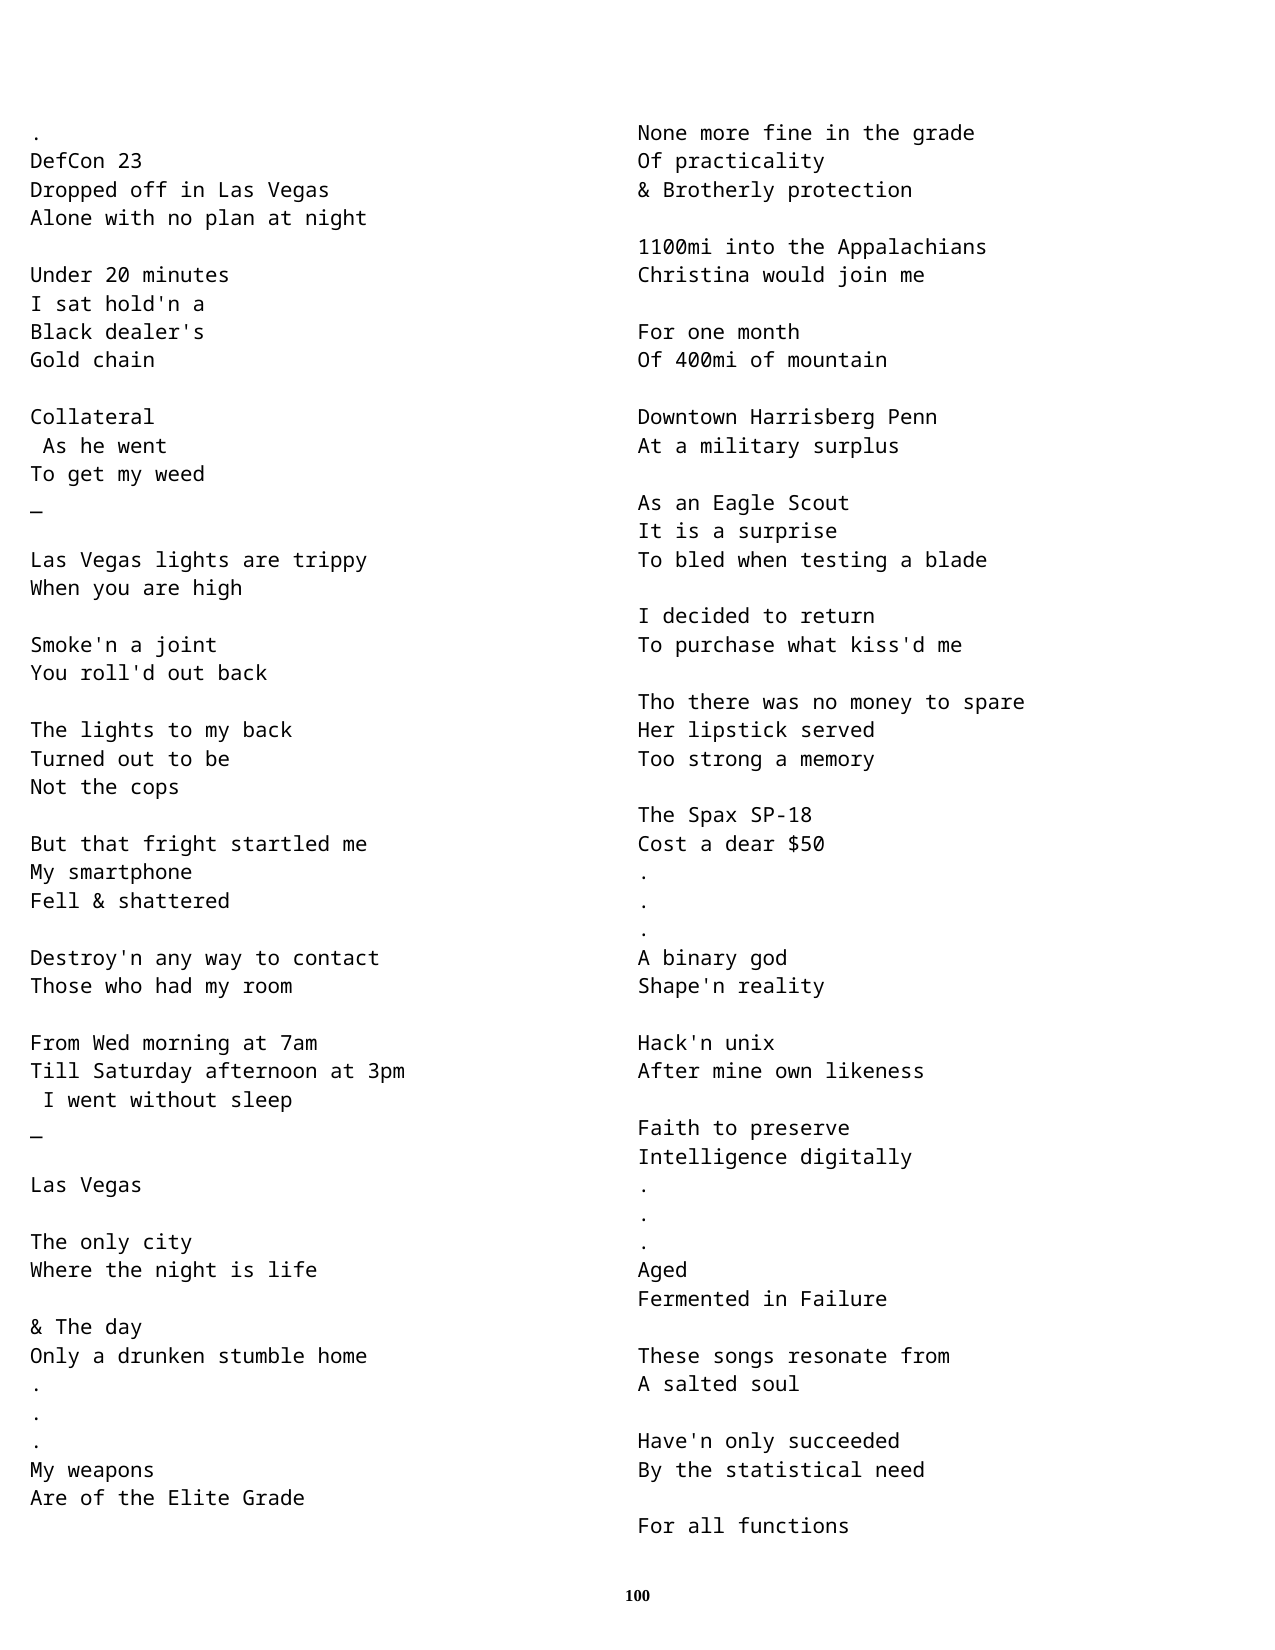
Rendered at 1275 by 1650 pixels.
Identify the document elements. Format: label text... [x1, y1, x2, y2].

text To get my weed [30, 459, 637, 488]
text The lights to my back [30, 715, 637, 744]
text Of practicality [637, 147, 1245, 175]
text Her lipstick served [637, 715, 1245, 744]
text I sat hold'n a [30, 289, 637, 317]
text . [637, 886, 1245, 914]
text To bled when testing a blade [637, 545, 1245, 573]
text Tho there was no money to spare [637, 687, 1245, 715]
text Fell & shattered [30, 886, 637, 914]
text . [637, 1199, 1245, 1227]
text As an Eagle Scout [637, 488, 1245, 516]
text By the statistical need [637, 1455, 1245, 1483]
text My weapons [30, 1455, 637, 1483]
text Cost a dear $50 [637, 829, 1245, 857]
text Intelligence digitally [637, 1142, 1245, 1170]
text Where the night is life [30, 1256, 637, 1284]
text After mine own likeness [637, 1057, 1245, 1085]
text Smoke'n a joint [30, 630, 637, 658]
text From Wed morning at 7am [30, 1028, 637, 1057]
text At a military surplus [637, 431, 1245, 459]
text . [637, 914, 1245, 943]
text _ [30, 1113, 637, 1142]
text Dropped off in Las Vegas [30, 175, 637, 203]
text Black dealer's [30, 317, 637, 346]
text My smartphone [30, 857, 637, 886]
text These songs resonate from [637, 1341, 1245, 1369]
text . [30, 1426, 637, 1455]
text Shape'n reality [637, 971, 1245, 1000]
text Fermented in Failure [637, 1284, 1245, 1312]
text . [30, 1369, 637, 1398]
text You roll'd out back [30, 658, 637, 687]
text Those who had my room [30, 971, 637, 1000]
text Only a drunken stumble home [30, 1341, 637, 1369]
text & The day [30, 1312, 637, 1341]
text _ [30, 488, 637, 516]
text Alone with no plan at night [30, 203, 637, 232]
text Faith to preserve [637, 1113, 1245, 1142]
text Las Vegas lights are trippy [30, 545, 637, 573]
text . [637, 857, 1245, 886]
text Of 400mi of mountain [637, 346, 1245, 374]
text Collateral [30, 402, 637, 431]
text Gold chain [30, 346, 637, 374]
text Too strong a memory [637, 744, 1245, 772]
text None more fine in the grade [637, 118, 1245, 147]
text Have'n only succeeded [637, 1426, 1245, 1455]
text . [637, 1227, 1245, 1256]
text & Brotherly protection [637, 175, 1245, 203]
text Hack'n unix [637, 1028, 1245, 1057]
text Las Vegas [30, 1170, 637, 1199]
text A salted soul [637, 1369, 1245, 1398]
text As he went [30, 431, 637, 459]
text To purchase what kiss'd me [637, 630, 1245, 658]
text 1100mi into the Appalachians [637, 232, 1245, 260]
text Turned out to be [30, 744, 637, 772]
text A binary god [637, 943, 1245, 971]
text Aged [637, 1256, 1245, 1284]
text Under 20 minutes [30, 260, 637, 289]
text Destroy'n any way to contact [30, 943, 637, 971]
text Not the cops [30, 772, 637, 801]
text I went without sleep [30, 1085, 637, 1113]
text . [30, 118, 637, 147]
text When you are high [30, 573, 637, 602]
text For one month [637, 317, 1245, 346]
text I decided to return [637, 602, 1245, 630]
text Are of the Elite Grade [30, 1483, 637, 1512]
text Downtown Harrisberg Penn [637, 402, 1245, 431]
text Till Saturday afternoon at 3pm [30, 1057, 637, 1085]
text DefCon 23 [30, 147, 637, 175]
text It is a surprise [637, 516, 1245, 545]
text . [30, 1398, 637, 1426]
text . [637, 1170, 1245, 1199]
text Christina would join me [637, 260, 1245, 289]
text For all functions [637, 1512, 1245, 1540]
text The only city [30, 1227, 637, 1256]
text The Spax SP-18 [637, 801, 1245, 829]
text But that fright startled me [30, 829, 637, 857]
